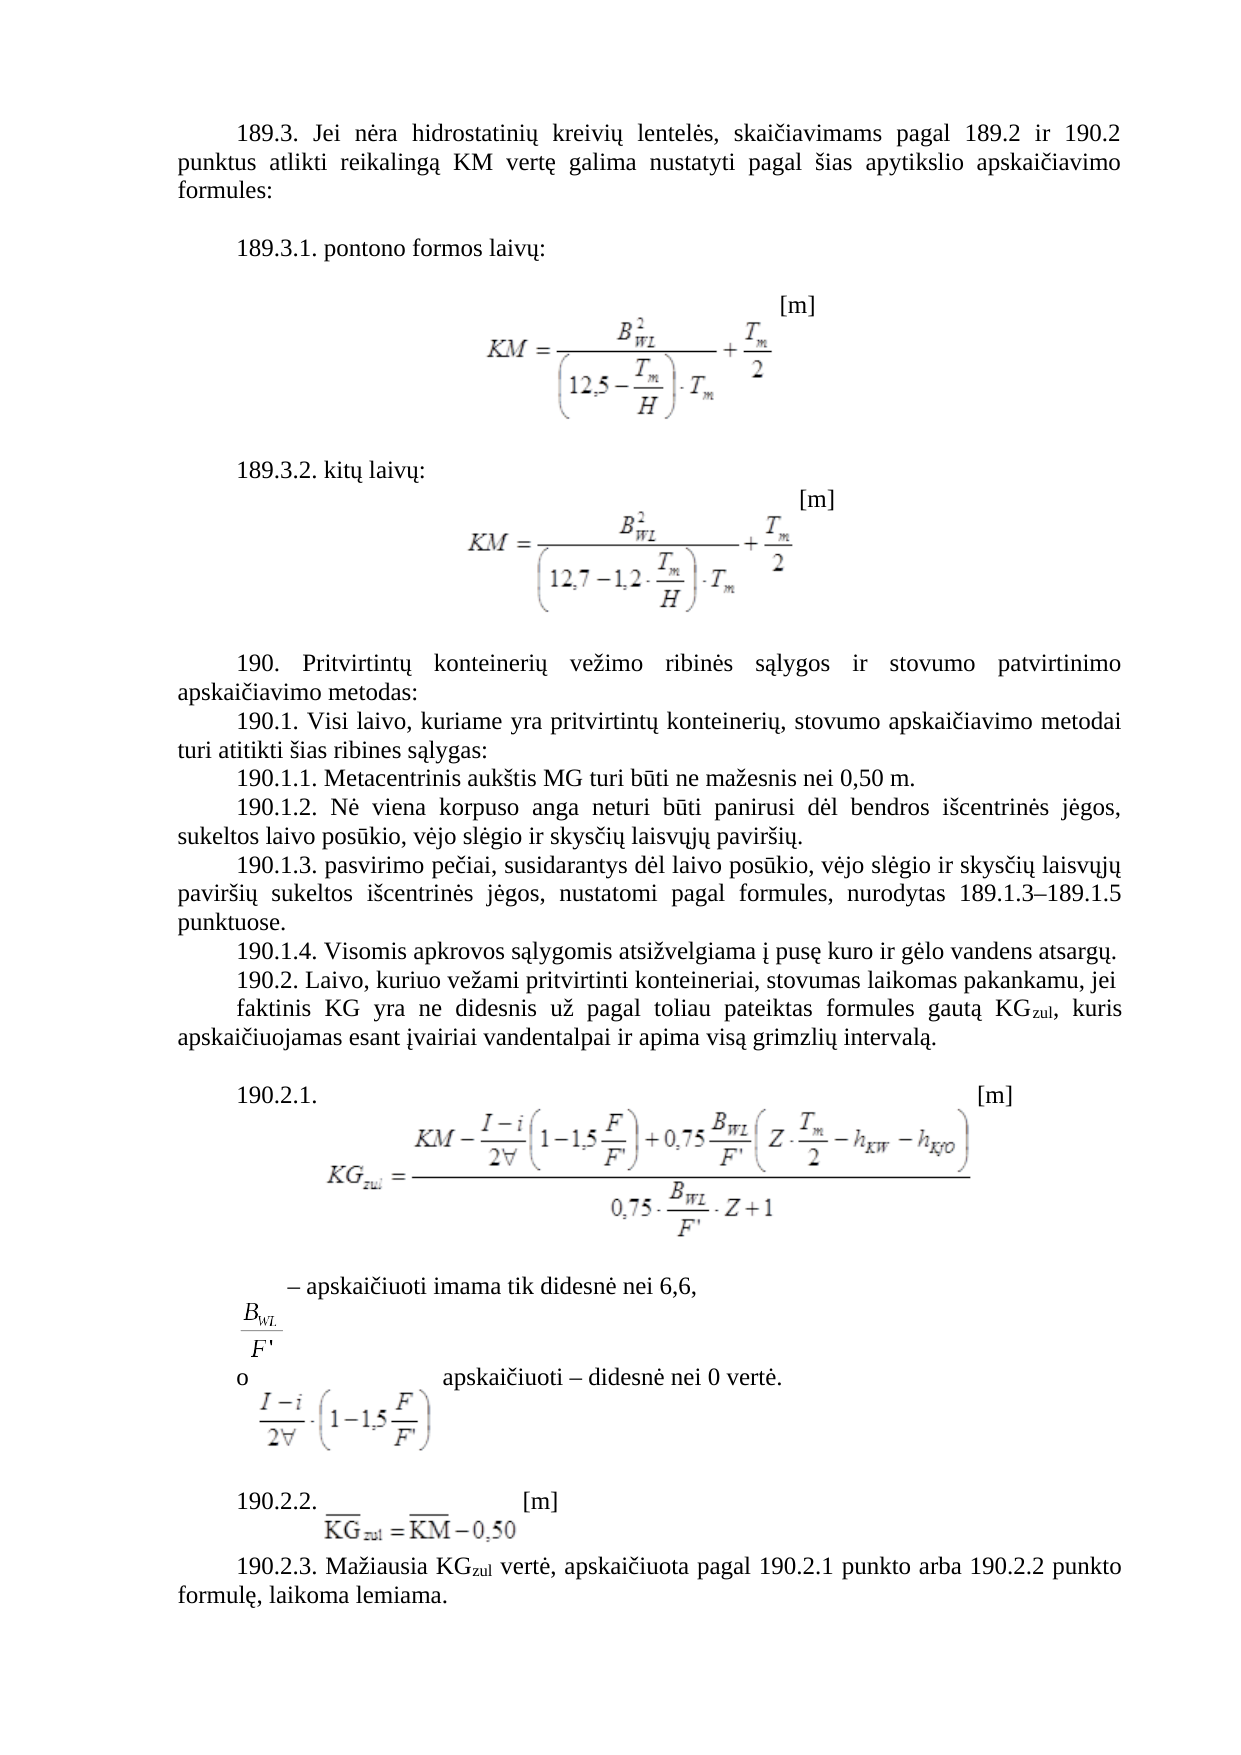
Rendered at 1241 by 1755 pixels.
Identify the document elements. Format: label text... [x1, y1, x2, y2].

text [m] [177, 484, 1122, 620]
text faktinis KG yra ne didesnis už pagal toliau pateiktas formules gautą KGzul, kuris apskaičiuojamas esant įvairiai vandentalpai ir apima visą grimzlių intervalą. [177, 993, 1122, 1051]
text 190. Pritvirtintų konteinerių vežimo ribinės sąlygos ir stovumo patvirtinimo apskaičiavimo metodas: [177, 648, 1122, 706]
text 189.3.1. pontono formos laivų: [177, 233, 1122, 262]
text 190.1.2. Nė viena korpuso anga neturi būti panirusi dėl bendros išcentrinės jėgos, sukeltos laivo posūkio, vėjo slėgio ir skysčių laisvųjų paviršių. [177, 792, 1122, 850]
text o apskaičiuoti – didesnė nei 0 vertė. [177, 1362, 1122, 1457]
text – apskaičiuoti imama tik didesnė nei 6,6, [177, 1271, 1122, 1362]
text 190.1.1. Metacentrinis aukštis MG turi būti ne mažesnis nei 0,50 m. [177, 763, 1122, 792]
text 189.3. Jei nėra hidrostatinių kreivių lentelės, skaičiavimams pagal 189.2 ir 190.2 punktus atlikti reikalingą KM vertę galima nustatyti pagal šias apytikslio apskaičiavimo formules: [177, 118, 1122, 204]
text 190.1.4. Visomis apkrovos sąlygomis atsižvelgiama į pusę kuro ir gėlo vandens atsargų. [177, 936, 1122, 965]
text [m] [177, 291, 1122, 426]
text 190.2.3. Mažiausia KGzul vertė, apskaičiuota pagal 190.2.1 punkto arba 190.2.2 punkto formulę, laikoma lemiama. [177, 1551, 1122, 1609]
text 189.3.2. kitų laivų: [177, 455, 1122, 484]
text 190.2.1. [m] [177, 1080, 1122, 1242]
text 190.1. Visi laivo, kuriame yra pritvirtintų konteinerių, stovumo apskaičiavimo metodai turi atitikti šias ribines sąlygas: [177, 706, 1122, 763]
text 190.2.2. [m] [177, 1486, 1122, 1551]
text 190.1.3. pasvirimo pečiai, susidarantys dėl laivo posūkio, vėjo slėgio ir skysčių laisvųjų paviršių sukeltos išcentrinės jėgos, nustatomi pagal formules, nurodytas 189.1.3–189.1.5 punktuose. [177, 850, 1122, 936]
text 190.2. Laivo, kuriuo vežami pritvirtinti konteineriai, stovumas laikomas pakankamu, jei [177, 965, 1122, 993]
